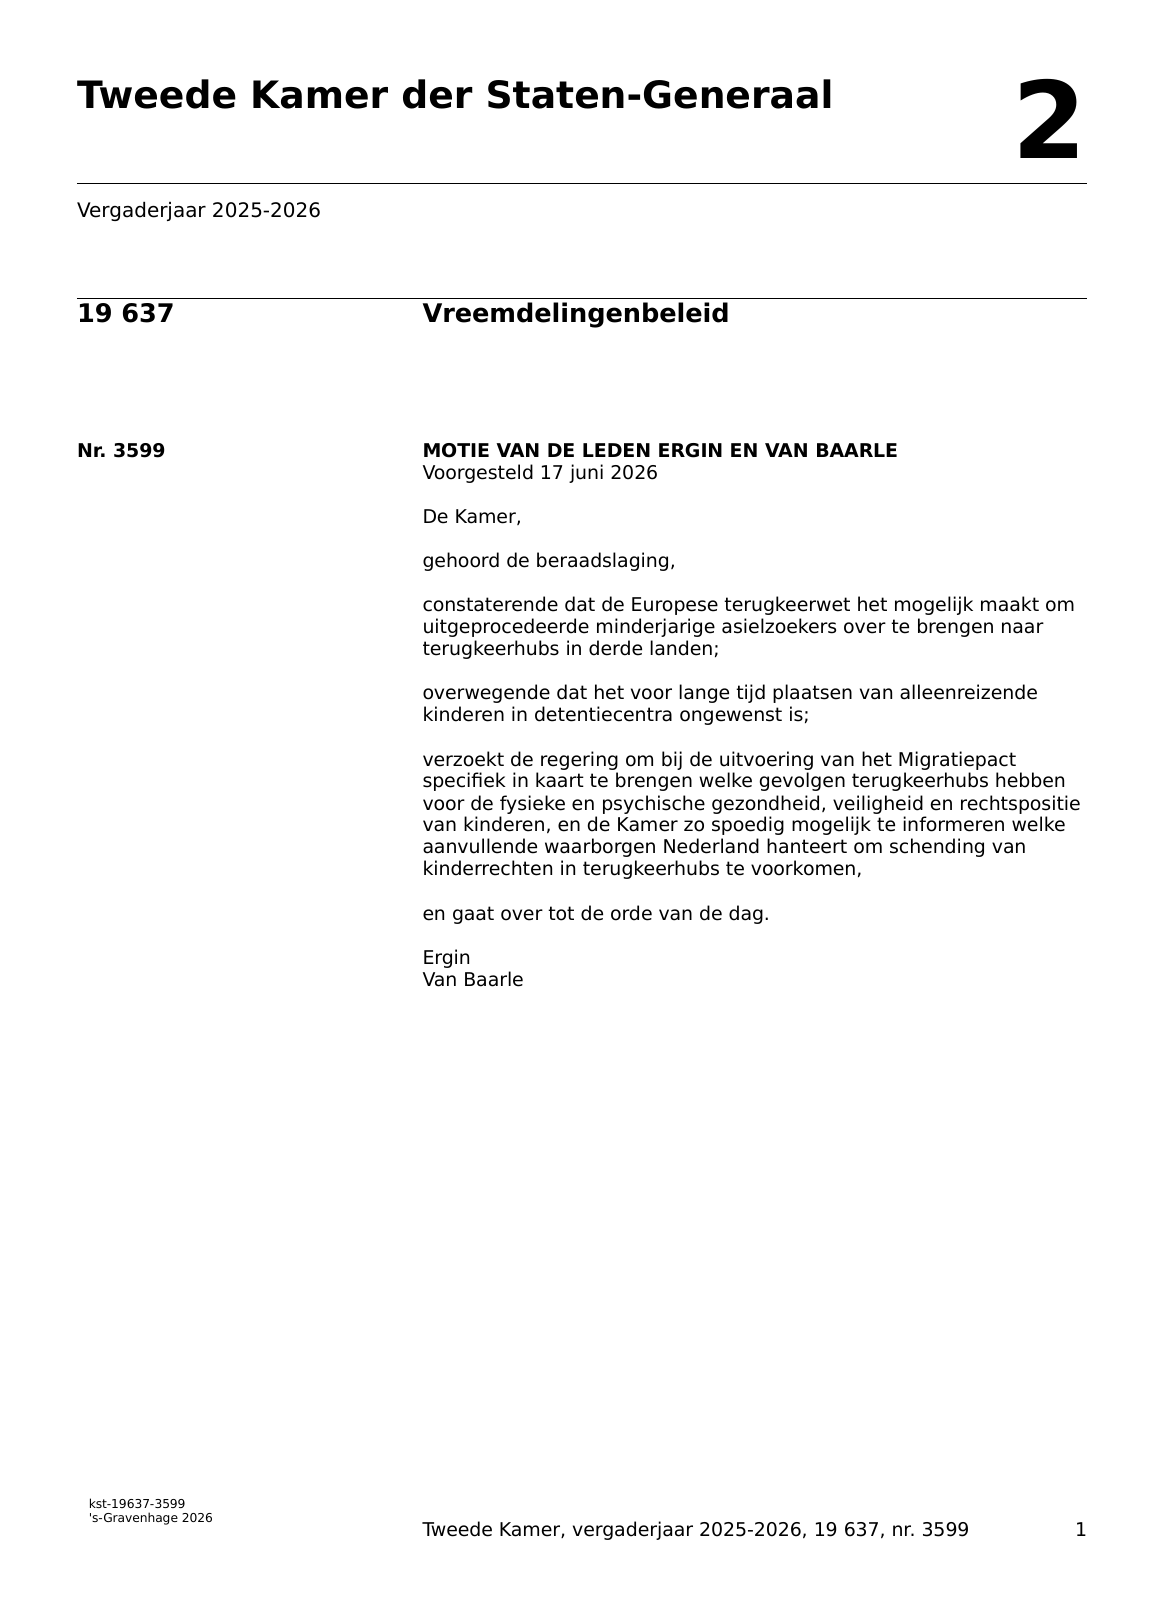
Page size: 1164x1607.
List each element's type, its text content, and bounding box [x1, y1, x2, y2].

text Van Baarle [422, 969, 1087, 991]
text Voorgesteld 17 juni 2026 [422, 462, 1087, 484]
text constaterende dat de Europese terugkeerwet het mogelijk maakt om uitgeprocedeerde minderjarige asielzoekers over te brengen naar terugkeerhubs in derde landen; [422, 594, 1087, 660]
subtitle 19 637 Vreemdelingenbeleid [77, 299, 1087, 329]
text 's-Gravenhage 2026 [88, 1511, 323, 1525]
table_header Tweede Kamer der Staten-Generaal [77, 59, 886, 183]
subtitle Nr. 3599 MOTIE VAN DE LEDEN ERGIN EN VAN BAARLE [77, 440, 1087, 462]
text verzoekt de regering om bij de uitvoering van het Migratiepact specifiek in kaart te brengen welke gevolgen terugkeerhubs hebben voor de fysieke en psychische gezondheid, veiligheid en rechtspositie van kinderen, en de Kamer zo spoedig mogelijk te informeren welke aanvullende waarborgen Nederland hanteert om schending van kinderrechten in terugkeerhubs te voorkomen, [422, 748, 1087, 880]
text en gaat over tot de orde van de dag. [422, 902, 1087, 924]
text De Kamer, [422, 506, 1087, 528]
table_header 2 [886, 59, 1087, 183]
table_cell Vergaderjaar 2025-2026 [77, 184, 1087, 298]
text overwegende dat het voor lange tijd plaatsen van alleenreizende kinderen in detentiecentra ongewenst is; [422, 682, 1087, 726]
text Ergin [422, 947, 1087, 969]
text gehoord de beraadslaging, [422, 550, 1087, 572]
text kst-19637-3599 [88, 1497, 323, 1511]
